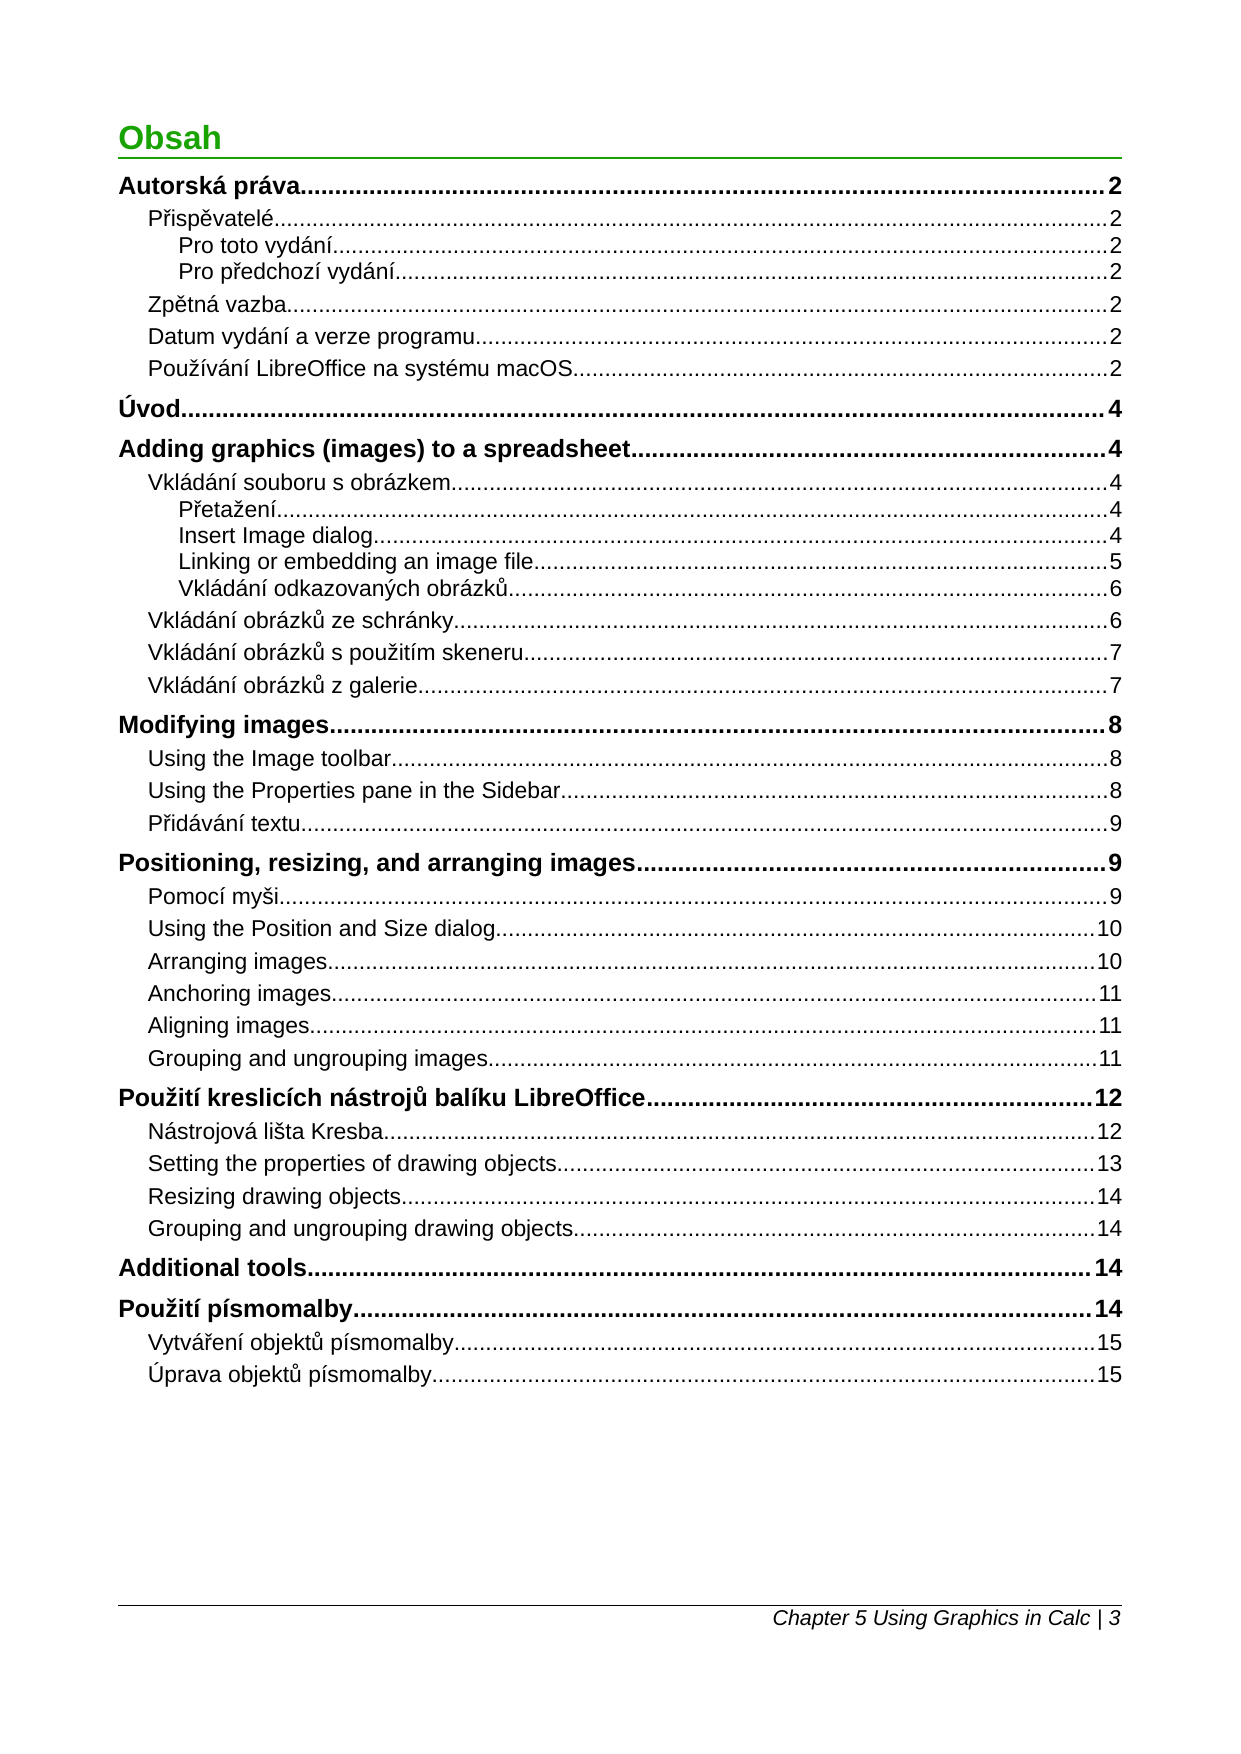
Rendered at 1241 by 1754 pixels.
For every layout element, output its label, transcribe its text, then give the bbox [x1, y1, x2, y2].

text Vkládání obrázků z galerie 7 [148, 672, 1122, 698]
text Using the Position and Size dialog 10 [148, 915, 1122, 942]
text Using the Properties pane in the Sidebar 8 [148, 777, 1122, 804]
text Pro toto vydání 2 [178, 232, 1122, 258]
text Datum vydání a verze programu 2 [148, 323, 1122, 349]
text Resizing drawing objects 14 [148, 1183, 1122, 1209]
text Anchoring images 11 [148, 980, 1122, 1006]
text Using the Image toolbar 8 [148, 745, 1122, 771]
text Vkládání odkazovaných obrázků 6 [178, 574, 1122, 601]
text Zpětná vazba 2 [148, 291, 1122, 317]
text Adding graphics (images) to a spreadsheet 4 [118, 434, 1122, 463]
text Vkládání obrázků s použitím skeneru 7 [148, 639, 1122, 666]
text Používání LibreOffice na systému macOS 2 [148, 355, 1122, 382]
text Použití kreslicích nástrojů balíku LibreOffice 12 [118, 1083, 1122, 1112]
text Arranging images 10 [148, 948, 1122, 974]
text Vytváření objektů písmomalby 15 [148, 1329, 1122, 1355]
text Aligning images 11 [148, 1012, 1122, 1039]
text Linking or embedding an image file 5 [178, 548, 1122, 574]
text Přispěvatelé 2 [148, 205, 1122, 232]
text Autorská práva 2 [118, 171, 1122, 199]
text Setting the properties of drawing objects 13 [148, 1150, 1122, 1177]
text Pomocí myši 9 [148, 883, 1122, 909]
text Použití písmomalby 14 [118, 1294, 1122, 1323]
text Positioning, resizing, and arranging images 9 [118, 848, 1122, 877]
text Grouping and ungrouping drawing objects 14 [148, 1215, 1122, 1241]
text Přidávání textu 9 [148, 810, 1122, 836]
text Vkládání obrázků ze schránky 6 [148, 607, 1122, 633]
text Additional tools 14 [118, 1253, 1122, 1282]
text Úvod 4 [118, 394, 1122, 422]
text Vkládání souboru s obrázkem 4 [148, 469, 1122, 496]
text Insert Image dialog 4 [178, 522, 1122, 548]
text Pro předchozí vydání 2 [178, 258, 1122, 284]
subtitle Obsah [118, 118, 1122, 157]
text Modifying images 8 [118, 710, 1122, 739]
text Grouping and ungrouping images 11 [148, 1045, 1122, 1071]
text Přetažení 4 [178, 496, 1122, 522]
text Nástrojová lišta Kresba 12 [148, 1118, 1122, 1144]
text Úprava objektů písmomalby 15 [148, 1361, 1122, 1388]
